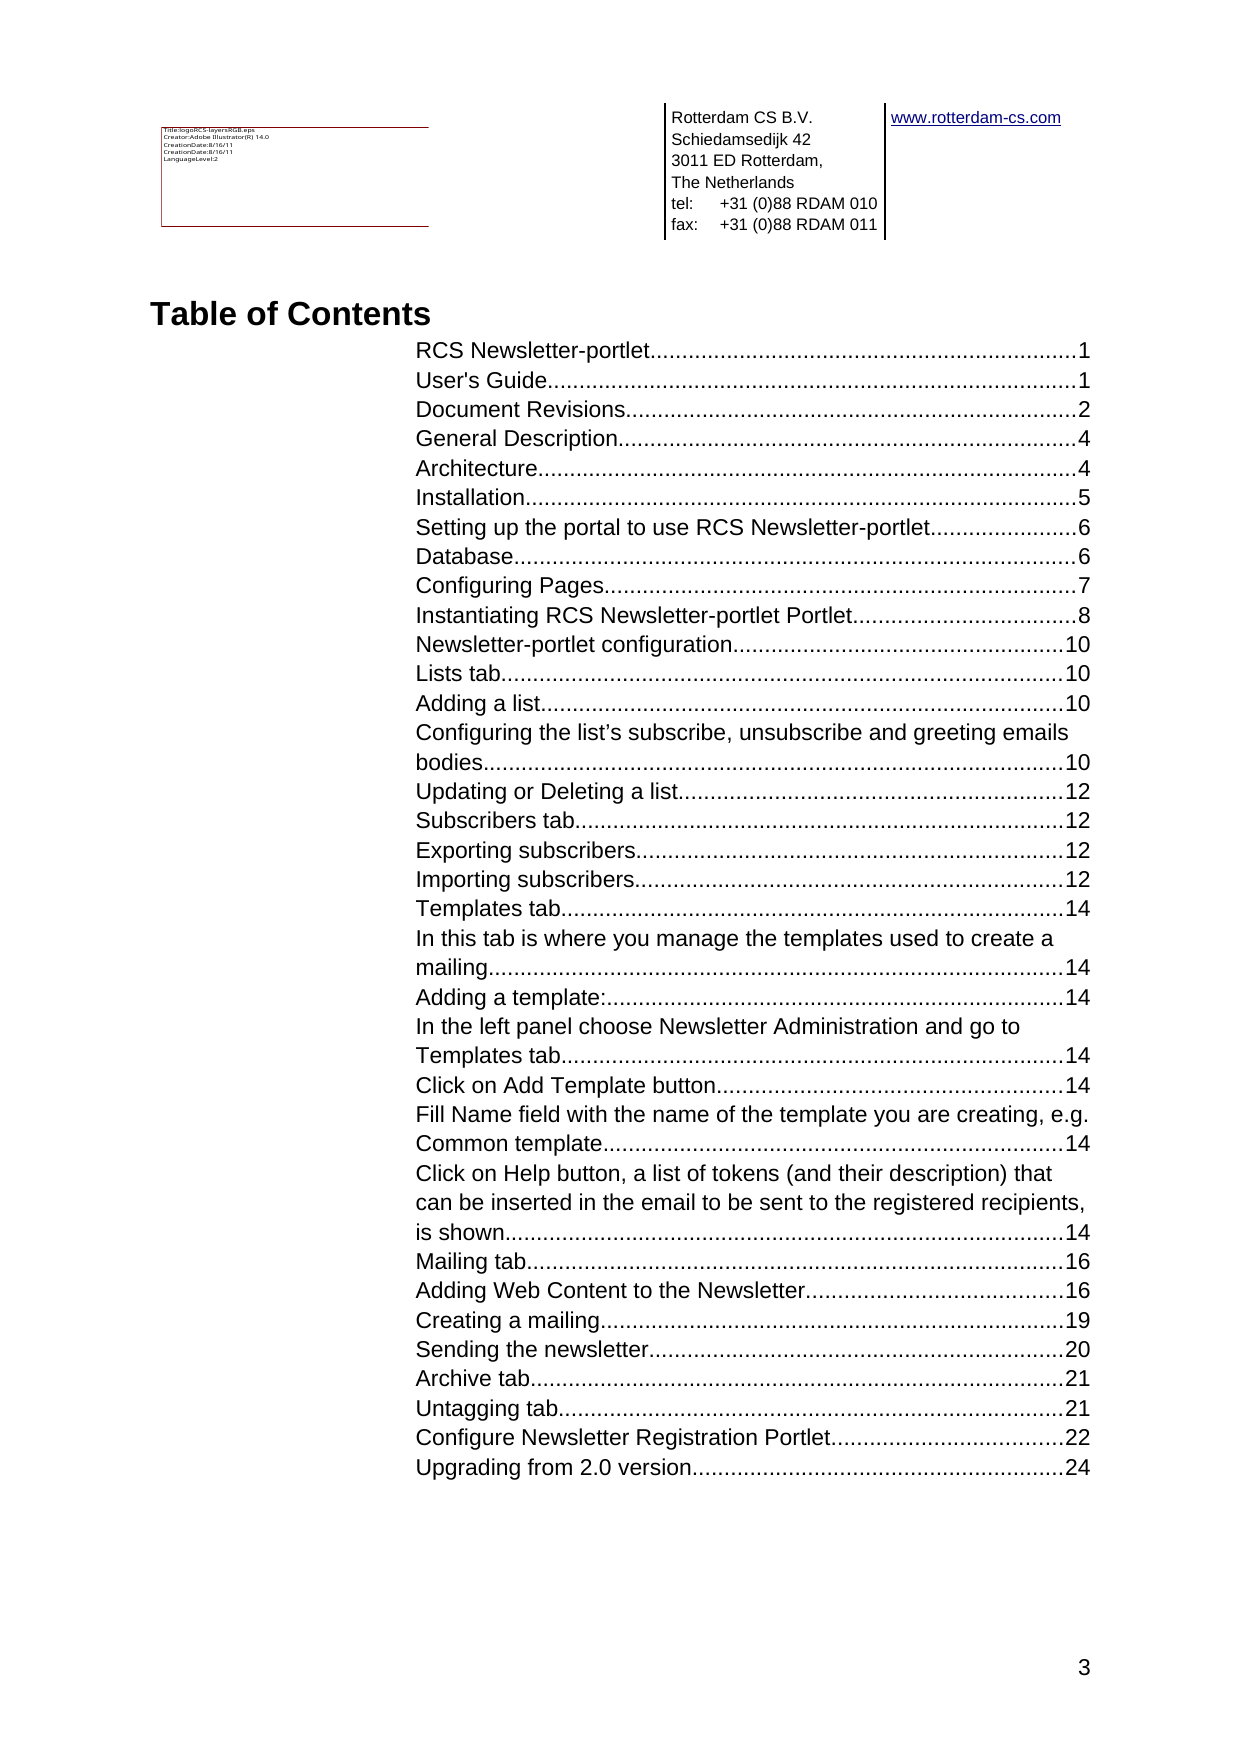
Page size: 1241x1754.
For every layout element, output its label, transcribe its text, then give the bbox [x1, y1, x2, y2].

text Adding a template: 14 [415, 984, 1091, 1010]
text Click on Help button, a list of tokens (and their description) that can be inserted in the email to be sent to the registered recipients, is shown. 14 [415, 1160, 1091, 1245]
text Templates tab 14 [415, 896, 1091, 922]
text Database 6 [415, 543, 1091, 569]
text Configure Newsletter Registration Portlet 22 [415, 1425, 1091, 1450]
text Configuring Pages 7 [415, 573, 1091, 598]
text Archive tab 21 [415, 1366, 1091, 1392]
text Installation 5 [415, 485, 1091, 510]
text In this tab is where you manage the templates used to create a mailing. 14 [415, 925, 1091, 980]
text Mailing tab 16 [415, 1248, 1091, 1274]
text Subscribers tab 12 [415, 808, 1091, 833]
text Adding Web Content to the Newsletter 16 [415, 1278, 1091, 1303]
text Lists tab 10 [415, 661, 1091, 687]
text Fill Name field with the name of the template you are creating, e.g. Common template. 14 [415, 1102, 1091, 1157]
text Exporting subscribers 12 [415, 837, 1091, 863]
text Instantiating RCS Newsletter-portlet Portlet 8 [415, 602, 1091, 628]
text RCS Newsletter-portlet 1 [415, 338, 1091, 363]
text Configuring the list’s subscribe, unsubscribe and greeting emails bodies. 10 [415, 720, 1091, 775]
text Importing subscribers 12 [415, 867, 1091, 892]
text User's Guide 1 [415, 367, 1091, 393]
text Click on Add Template button. 14 [415, 1072, 1091, 1098]
text Setting up the portal to use RCS Newsletter-portlet 6 [415, 514, 1091, 540]
text Upgrading from 2.0 version 24 [415, 1454, 1091, 1480]
text Adding a list. 10 [415, 690, 1091, 716]
text Updating or Deleting a list. 12 [415, 778, 1091, 804]
text Newsletter-portlet configuration 10 [415, 632, 1091, 657]
text In the left panel choose Newsletter Administration and go to Templates tab. 14 [415, 1013, 1091, 1068]
text Sending the newsletter 20 [415, 1337, 1091, 1362]
text Untagging tab 21 [415, 1395, 1091, 1421]
text Document Revisions 2 [415, 397, 1091, 422]
text Creating a mailing. 19 [415, 1307, 1091, 1333]
text General Description 4 [415, 426, 1091, 452]
text Architecture 4 [415, 455, 1091, 481]
subtitle Table of Contents [150, 295, 1091, 332]
